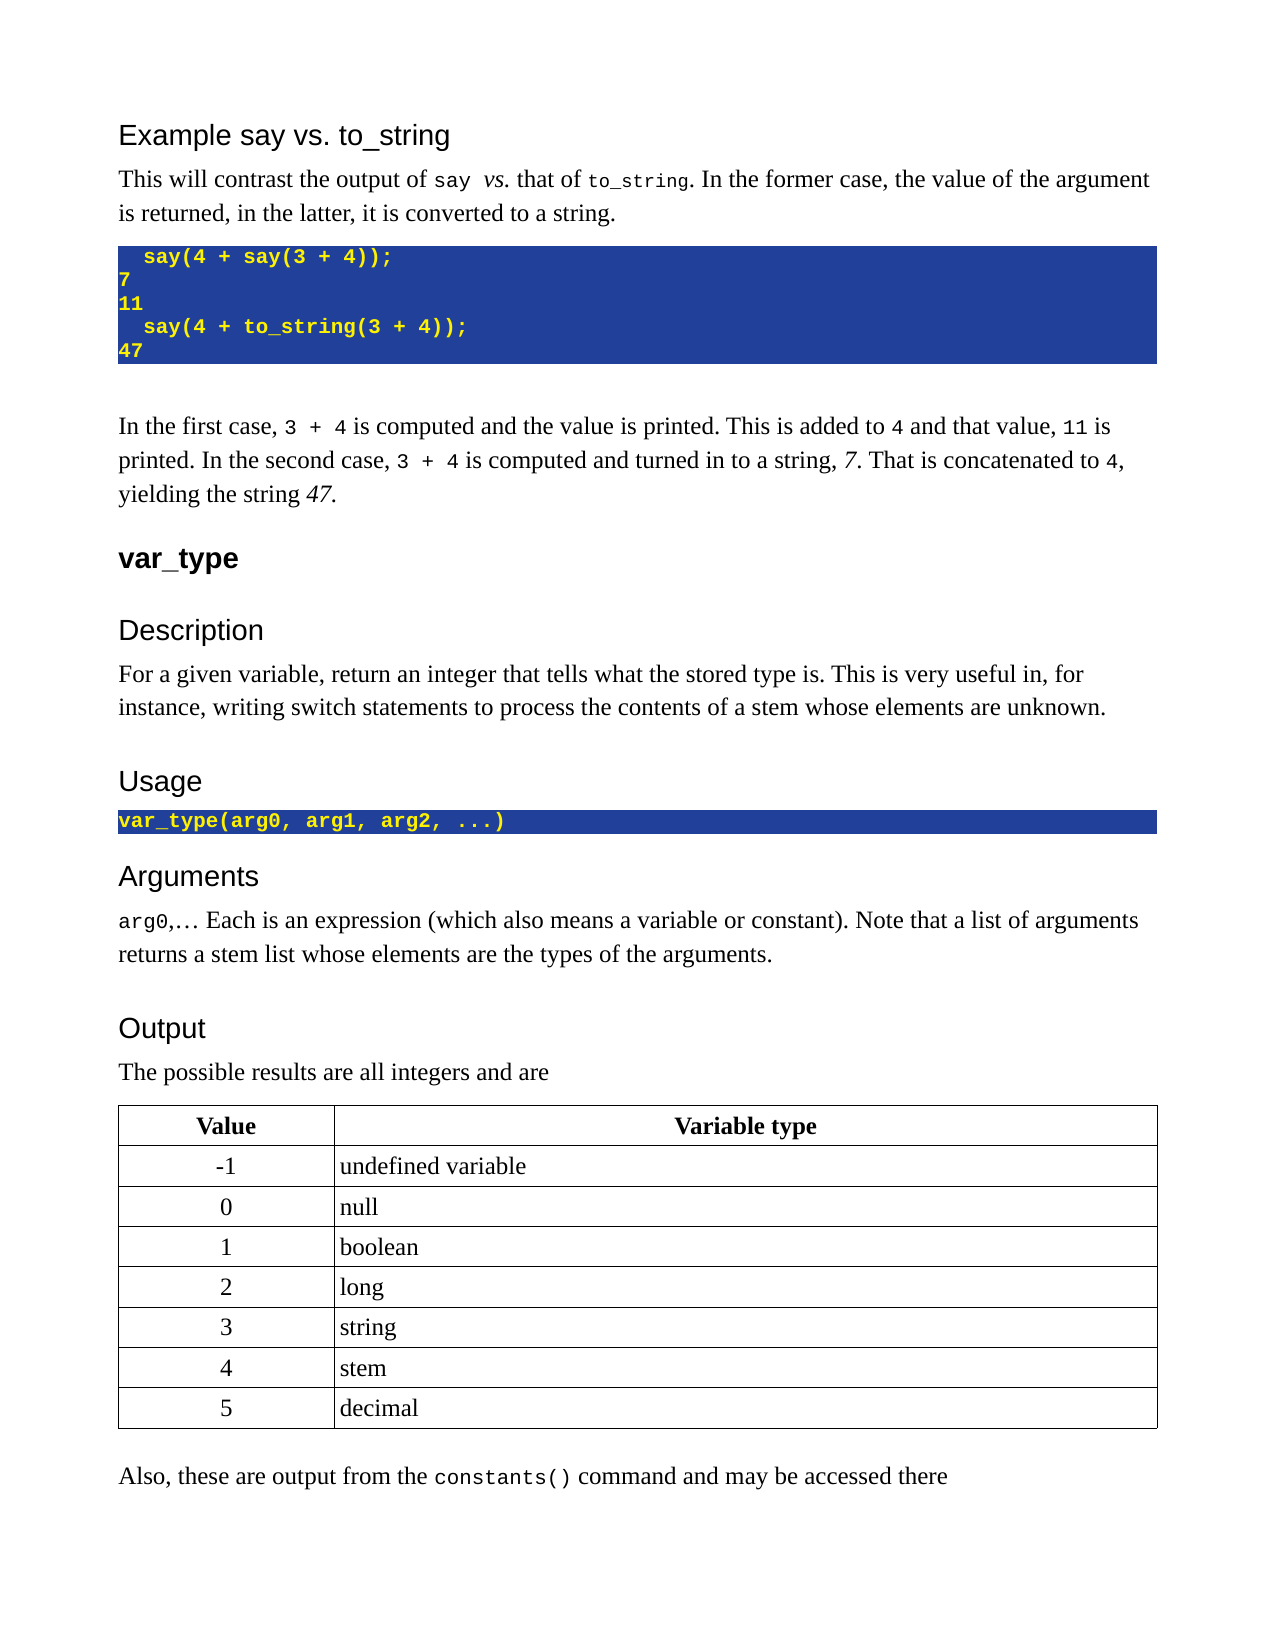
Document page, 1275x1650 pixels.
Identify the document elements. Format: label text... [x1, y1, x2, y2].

table_cell boolean [335, 1227, 1157, 1266]
table_cell null [335, 1187, 1157, 1226]
table_cell decimal [335, 1388, 1157, 1428]
table_cell 5 [119, 1388, 334, 1428]
text say(4 + to_string(3 + 4)); [118, 317, 1157, 340]
text For a given variable, return an integer that tells what the stored type is. This is very useful in, for instance, writing switch statements to process the contents of a stem whose elements are unknown. [118, 659, 1157, 720]
table_cell 0 [119, 1187, 334, 1226]
text arg0,… Each is an expression (which also means a variable or constant). Note that a list of arguments returns a stem list whose elements are the types of the arguments. [118, 905, 1157, 968]
text say(4 + say(3 + 4)); [118, 246, 1157, 269]
subtitle Usage [118, 764, 1157, 798]
subtitle Output [118, 1011, 1157, 1045]
text 7 [118, 269, 1157, 293]
subtitle Example say vs. to_string [118, 118, 1157, 152]
subtitle var_type [118, 541, 1157, 575]
table_cell -1 [119, 1146, 334, 1186]
table_cell 4 [119, 1348, 334, 1387]
subtitle Description [118, 613, 1157, 646]
text 11 [118, 293, 1157, 317]
table_cell undefined variable [335, 1146, 1157, 1186]
table_cell 1 [119, 1227, 334, 1266]
table_cell long [335, 1267, 1157, 1307]
table_cell 3 [119, 1308, 334, 1347]
table_header Variable type [335, 1106, 1157, 1145]
text Also, these are output from the constants() command and may be accessed there [118, 1429, 1157, 1490]
table_cell 2 [119, 1267, 334, 1307]
text This will contrast the output of say vs. that of to_string. In the former case, the value of the argument is returned, in the latter, it is converted to a string. [118, 164, 1157, 227]
text 47 [118, 340, 1157, 364]
text In the first case, 3 + 4 is computed and the value is printed. This is added to 4 and that value, 11 is printed. In the second case, 3 + 4 is computed and turned in to a string, 7. That is concatenated to 4, yielding the string 47. [118, 411, 1157, 508]
text var_type(arg0, arg1, arg2, ...) [118, 810, 1157, 834]
subtitle Arguments [118, 859, 1157, 892]
text The possible results are all integers and are [118, 1057, 1157, 1086]
table_cell string [335, 1308, 1157, 1347]
table_header Value [119, 1106, 334, 1145]
table_cell stem [335, 1348, 1157, 1387]
